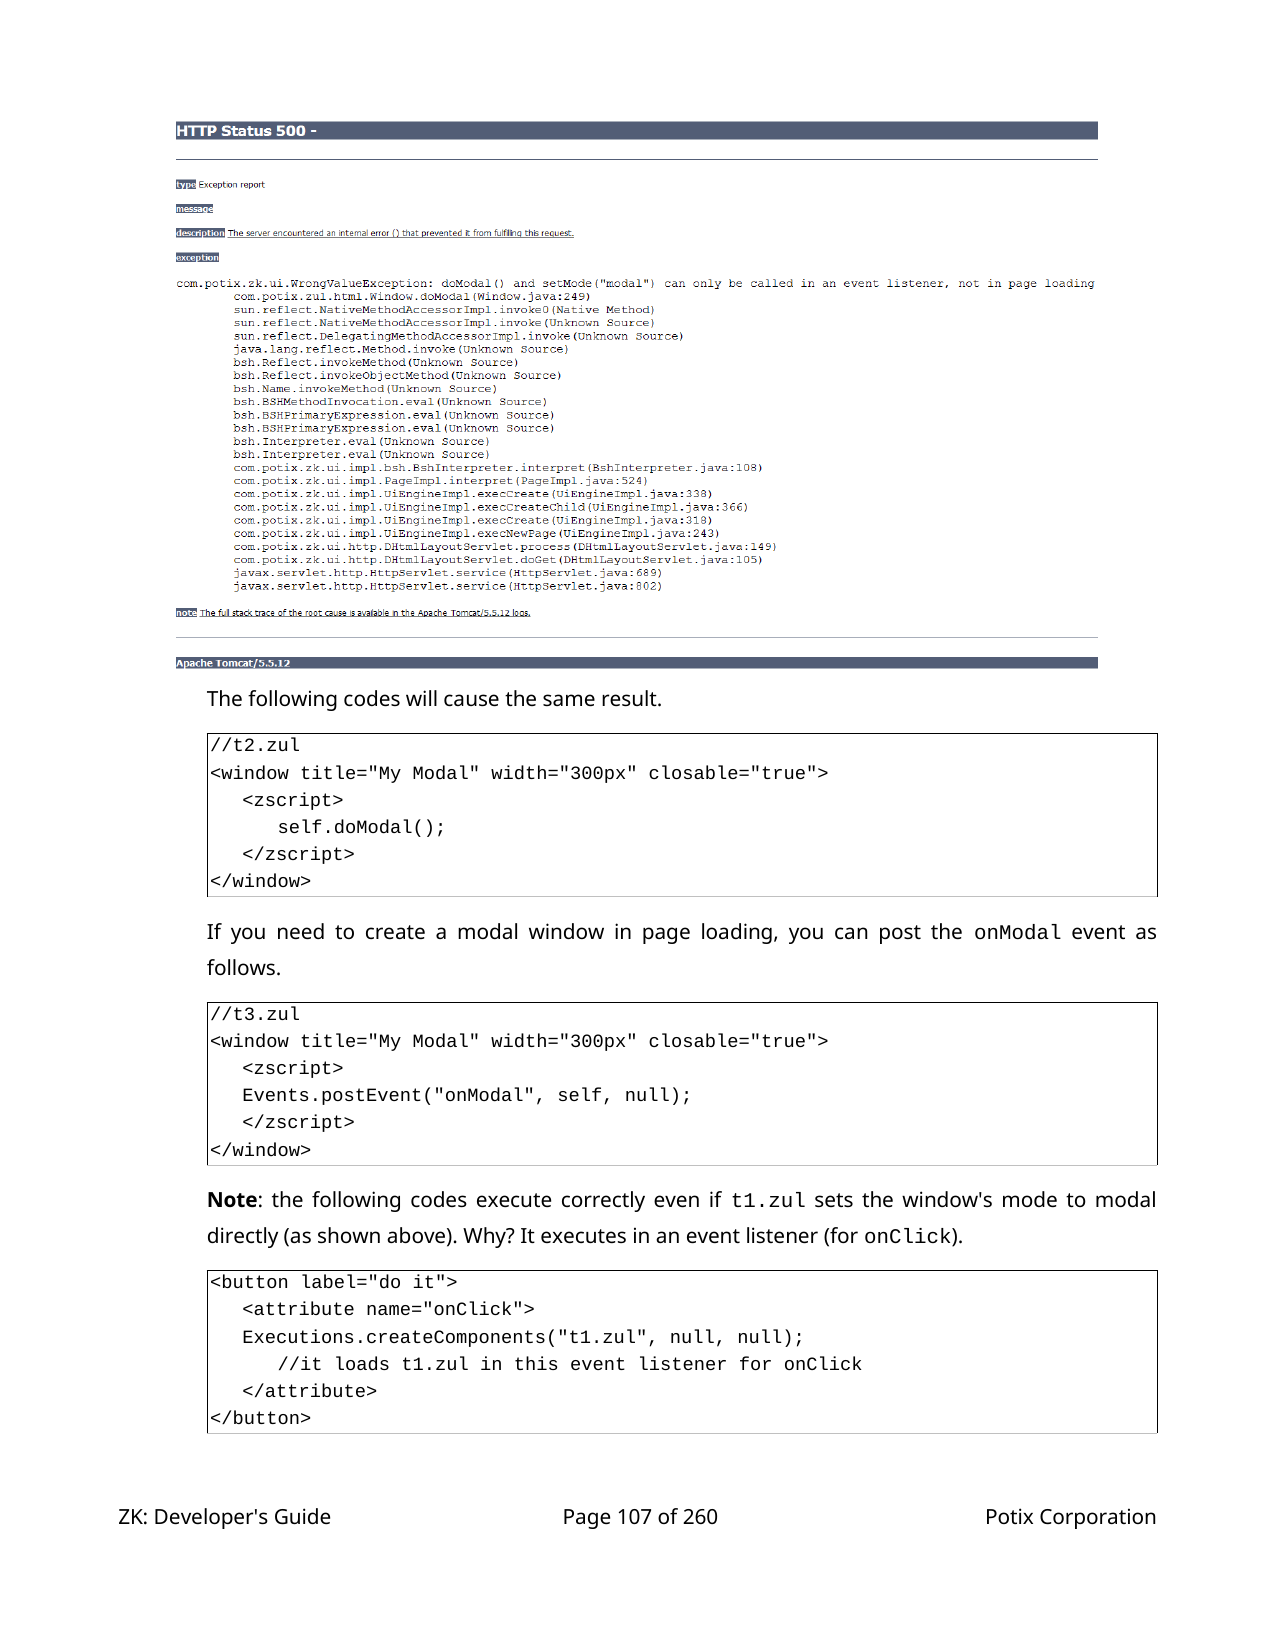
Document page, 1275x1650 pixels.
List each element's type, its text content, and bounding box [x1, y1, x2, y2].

text </window> [208, 1137, 1157, 1165]
text //it loads t1.zul in this event listener for onClick [208, 1352, 1157, 1376]
text <zscript> [208, 788, 1157, 812]
text Executions.createComponents("t1.zul", null, null); [208, 1324, 1157, 1349]
text <button label="do it"> [208, 1271, 1157, 1294]
text <window title="My Modal" width="300px" closable="true"> [208, 1029, 1157, 1053]
text </attribute> [208, 1379, 1157, 1403]
text <attribute name="onClick"> [208, 1297, 1157, 1322]
text The following codes will cause the same result. [207, 672, 1157, 713]
text <zscript> [208, 1056, 1157, 1080]
picture [172, 118, 1103, 672]
text </window> [208, 869, 1157, 896]
text Note: the following codes execute correctly even if t1.zul sets the window's mode to modal directly (as shown above). Why? It executes in an event listener (for onClick). [207, 1185, 1157, 1249]
text </button> [208, 1406, 1157, 1433]
text //t2.zul [208, 734, 1157, 758]
text <window title="My Modal" width="300px" closable="true"> [208, 761, 1157, 785]
text </zscript> [208, 1110, 1157, 1134]
text self.doModal(); [208, 815, 1157, 839]
text Events.postEvent("onModal", self, null); [208, 1083, 1157, 1107]
text If you need to create a modal window in page loading, you can post the onModal event as follows. [207, 917, 1157, 981]
text //t3.zul [208, 1003, 1157, 1026]
text </zscript> [208, 842, 1157, 866]
